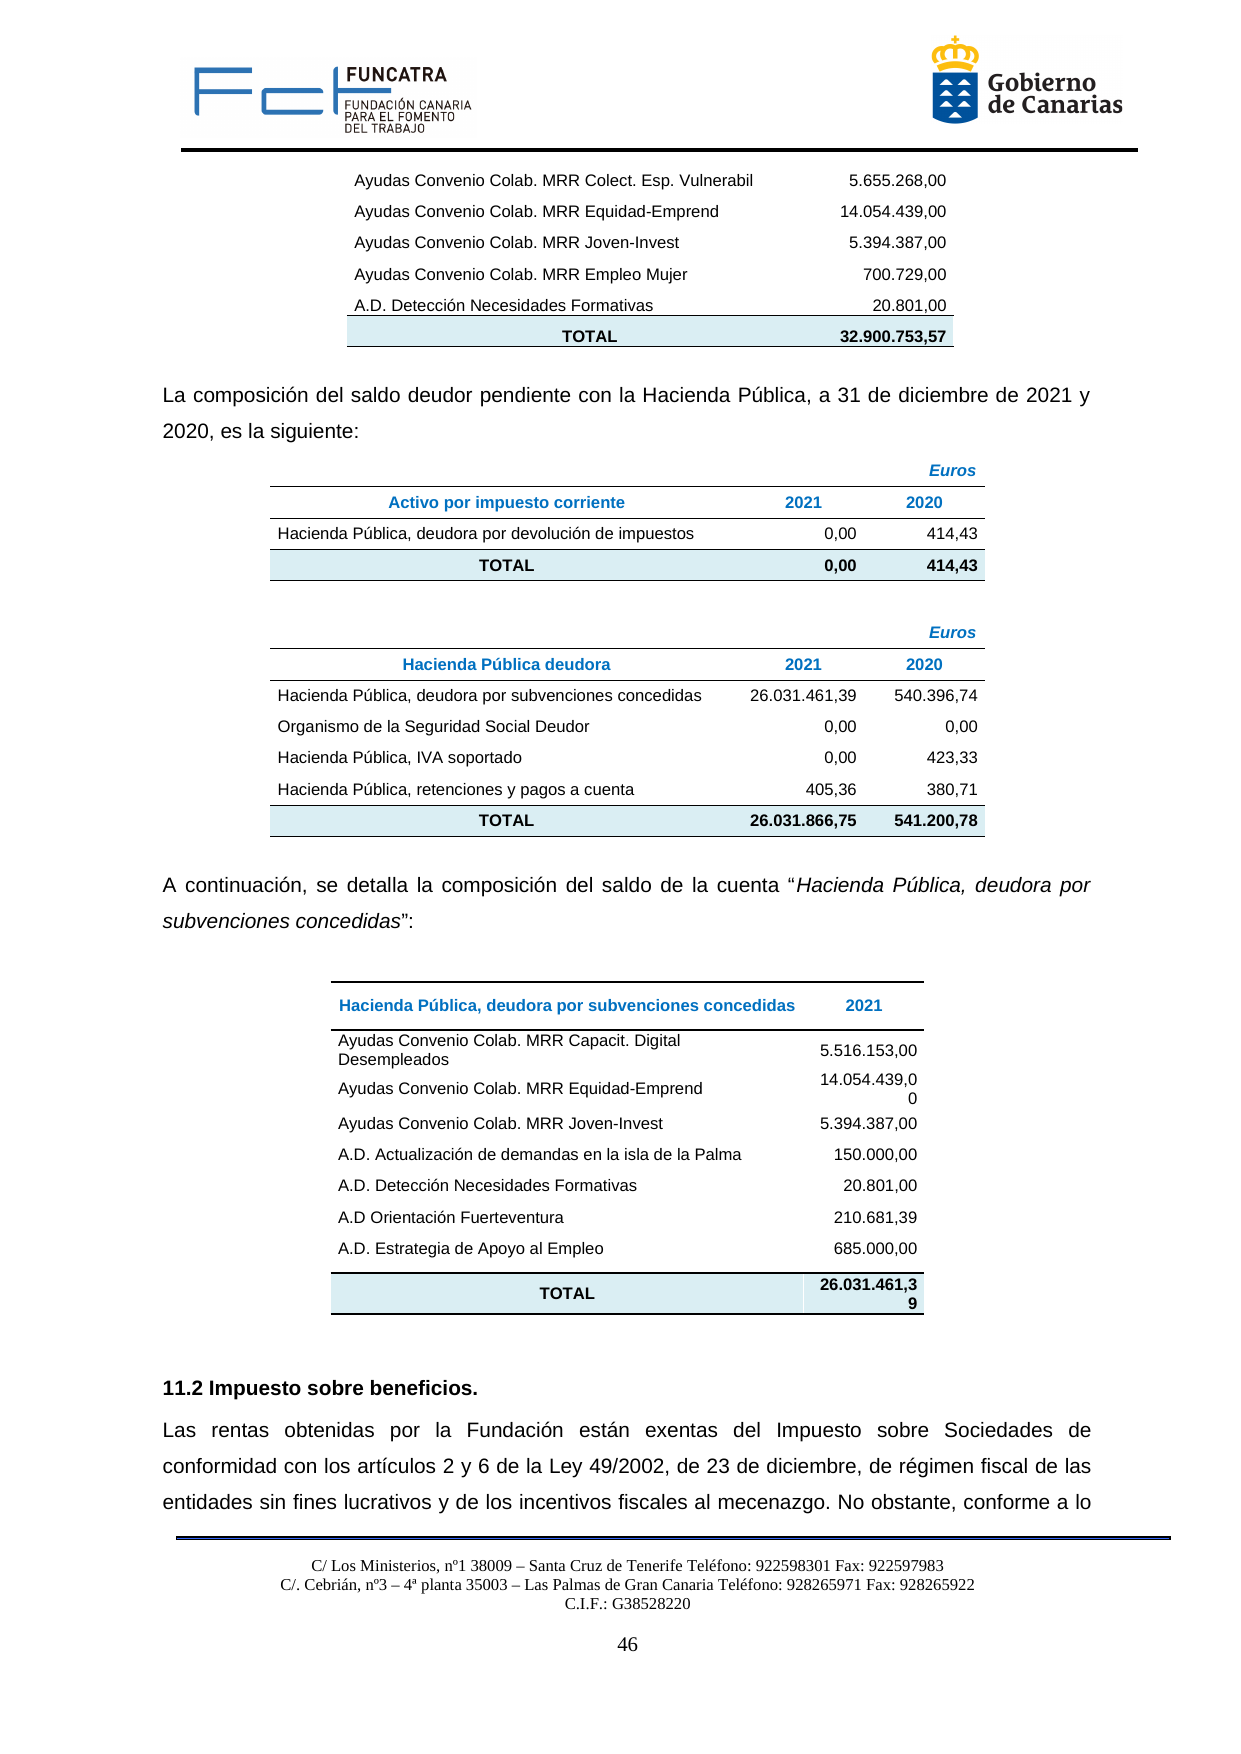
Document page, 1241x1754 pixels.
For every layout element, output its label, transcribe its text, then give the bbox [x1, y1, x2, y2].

table_cell 540.396,74 [864, 681, 985, 711]
table_header [743, 617, 864, 648]
table_cell [331, 1264, 803, 1272]
table_cell Ayudas Convenio Colab. MRR Colect. Esp. Vulnerabil [347, 159, 832, 190]
picture [180, 57, 477, 138]
text A continuación, se detalla la composición del saldo de la cuenta “Hacienda Pública, deudora por subvenciones concedidas”: [162, 873, 1092, 933]
table_cell Organismo de la Seguridad Social Deudor [270, 711, 743, 742]
table_cell Ayudas Convenio Colab. MRR Joven-Invest [347, 221, 832, 252]
table_cell 5.394.387,00 [832, 221, 953, 252]
text Las rentas obtenidas por la Fundación están exentas del Impuesto sobre Sociedades de conformidad con los artículos 2 y 6 de la Ley 49/2002, de 23 de diciembre, de régimen fiscal de las entidades sin fines lucrativos y de los incentivos fiscales al mecenazgo. No obstante, conforme a lo [162, 1418, 1092, 1514]
table_cell 0,00 [743, 742, 864, 773]
table_cell Ayudas Convenio Colab. MRR Equidad-Emprend [347, 190, 832, 221]
table_header [743, 455, 864, 486]
table_cell 20.801,00 [832, 284, 953, 315]
table_cell Hacienda Pública, retenciones y pagos a cuenta [270, 773, 743, 804]
table_cell Ayudas Convenio Colab. MRR Capacit. Digital Desempleados [331, 1031, 803, 1069]
table_cell 541.200,78 [864, 806, 985, 836]
table_cell 423,33 [864, 742, 985, 773]
table_cell 5.394.387,00 [804, 1108, 924, 1139]
table_cell 32.900.753,57 [832, 316, 953, 346]
table_cell 405,36 [743, 773, 864, 804]
table_cell Hacienda Pública, deudora por devolución de impuestos [270, 519, 743, 549]
table_header Euros [864, 617, 985, 648]
table_cell 20.801,00 [804, 1170, 924, 1201]
table_cell A.D. Detección Necesidades Formativas [331, 1170, 803, 1201]
table_cell TOTAL [347, 316, 832, 346]
table_cell 26.031.461,39 [743, 681, 864, 711]
table_cell 414,43 [864, 519, 985, 549]
table_cell A.D. Detección Necesidades Formativas [347, 284, 832, 315]
table_header 2021 [804, 983, 924, 1029]
table_header Euros [864, 455, 985, 486]
table_cell 414,43 [864, 550, 985, 580]
table_cell 0,00 [864, 711, 985, 742]
table_cell 685.000,00 [804, 1233, 924, 1264]
table_cell 2021 [743, 487, 864, 517]
table_header Hacienda Pública, deudora por subvenciones concedidas [331, 983, 803, 1029]
table_cell 150.000,00 [804, 1139, 924, 1170]
table_cell Hacienda Pública, IVA soportado [270, 742, 743, 773]
table_cell 380,71 [864, 773, 985, 804]
table_cell 700.729,00 [832, 253, 953, 284]
table_cell TOTAL [270, 806, 743, 836]
table_cell 5.655.268,00 [832, 159, 953, 190]
table_cell Hacienda Pública, deudora por subvenciones concedidas [270, 681, 743, 711]
table_cell 0,00 [743, 550, 864, 580]
table_cell 210.681,39 [804, 1201, 924, 1233]
table_cell 26.031.866,75 [743, 806, 864, 836]
text La composición del saldo deudor pendiente con la Hacienda Pública, a 31 de diciembre de 2021 y 2020, es la siguiente: [162, 383, 1092, 443]
table_cell Ayudas Convenio Colab. MRR Equidad-Emprend [331, 1069, 803, 1108]
table_cell TOTAL [270, 550, 743, 580]
table_cell 26.031.461,39 [804, 1274, 924, 1313]
table_cell A.D. Estrategia de Apoyo al Empleo [331, 1233, 803, 1264]
table_cell Ayudas Convenio Colab. MRR Joven-Invest [331, 1108, 803, 1139]
table_cell TOTAL [331, 1274, 803, 1313]
table_cell 2021 [743, 649, 864, 679]
table_header [270, 617, 743, 648]
picture [931, 35, 1123, 124]
table_cell 2020 [864, 649, 985, 679]
table_cell Hacienda Pública deudora [270, 649, 743, 679]
table_cell A.D Orientación Fuerteventura [331, 1201, 803, 1233]
table_cell 2020 [864, 487, 985, 517]
subtitle 11.2 Impuesto sobre beneficios. [162, 1376, 1092, 1400]
table_cell 0,00 [743, 519, 864, 549]
table_cell 5.516.153,00 [804, 1031, 924, 1069]
table_cell 0,00 [743, 711, 864, 742]
table_cell 14.054.439,00 [804, 1069, 924, 1108]
table_header [270, 455, 743, 486]
table_cell [804, 1264, 924, 1272]
table_cell 14.054.439,00 [832, 190, 953, 221]
table_cell A.D. Actualización de demandas en la isla de la Palma [331, 1139, 803, 1170]
table_cell Activo por impuesto corriente [270, 487, 743, 517]
table_cell Ayudas Convenio Colab. MRR Empleo Mujer [347, 253, 832, 284]
